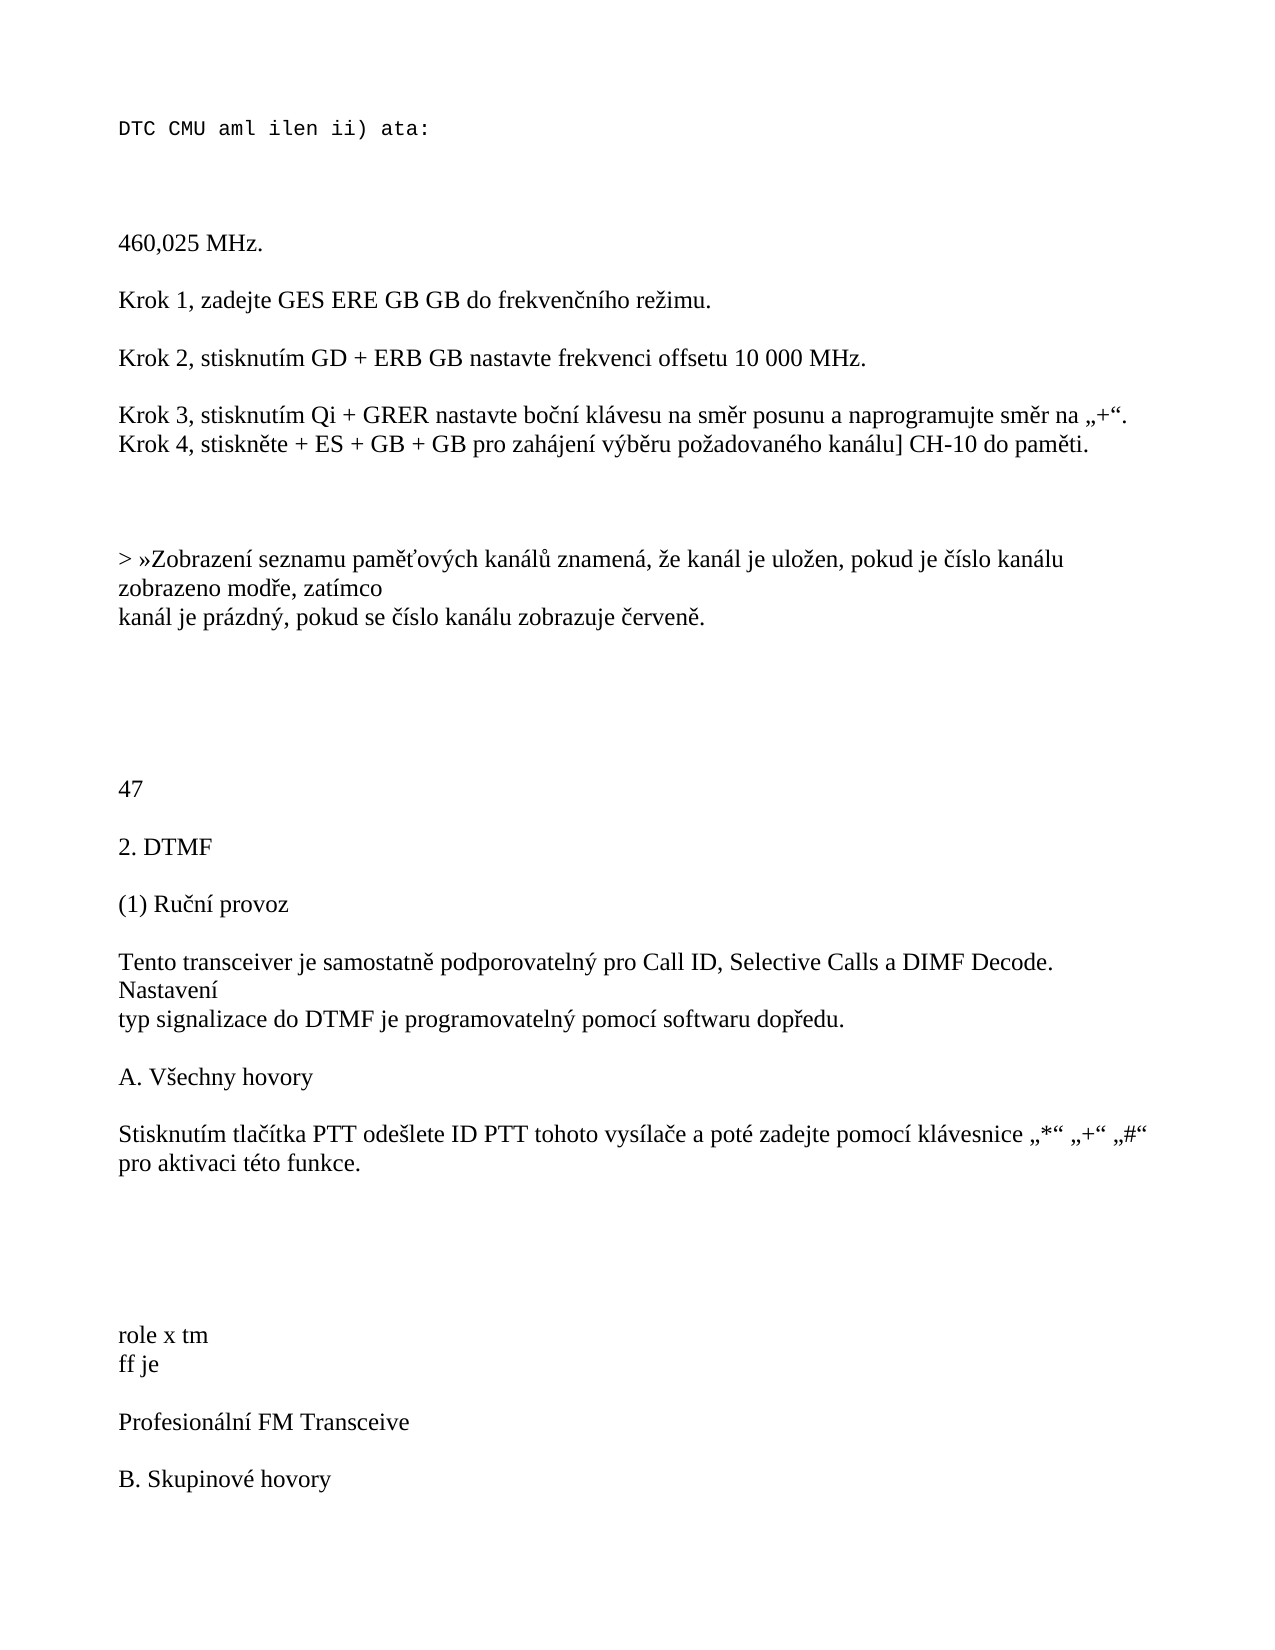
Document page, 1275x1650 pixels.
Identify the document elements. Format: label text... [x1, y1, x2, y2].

text (1) Ruční provoz [118, 889, 1157, 918]
text Krok 2, stisknutím GD + ERB GB nastavte frekvenci offsetu 10 000 MHz. [118, 343, 1157, 372]
text typ signalizace do DTMF je programovatelný pomocí softwaru dopředu. [118, 1004, 1157, 1033]
text DTC CMU aml ilen ii) ata: [118, 118, 1157, 142]
text 460,025 MHz. [118, 228, 1157, 257]
text ff je [118, 1349, 1157, 1378]
text Stisknutím tlačítka PTT odešlete ID PTT tohoto vysílače a poté zadejte pomocí klávesnice „*“ „+“ „#“ [118, 1119, 1157, 1148]
text pro aktivaci této funkce. [118, 1148, 1157, 1177]
text B. Skupinové hovory [118, 1464, 1157, 1493]
text role x tm [118, 1321, 1157, 1349]
text kanál je prázdný, pokud se číslo kanálu zobrazuje červeně. [118, 602, 1157, 631]
text Krok 4, stiskněte + ES + GB + GB pro zahájení výběru požadovaného kanálu] CH-10 do paměti. [118, 429, 1157, 458]
text > »Zobrazení seznamu paměťových kanálů znamená, že kanál je uložen, pokud je číslo kanálu zobrazeno modře, zatímco [118, 544, 1157, 602]
text 2. DTMF [118, 832, 1157, 861]
text Profesionální FM Transceive [118, 1407, 1157, 1436]
text 47 [118, 774, 1157, 803]
text A. Všechny hovory [118, 1062, 1157, 1091]
text Tento transceiver je samostatně podporovatelný pro Call ID, Selective Calls a DIMF Decode. Nastavení [118, 947, 1157, 1004]
text Krok 3, stisknutím Qi + GRER nastavte boční klávesu na směr posunu a naprogramujte směr na „+“. [118, 401, 1157, 429]
text Krok 1, zadejte GES ERE GB GB do frekvenčního režimu. [118, 286, 1157, 314]
